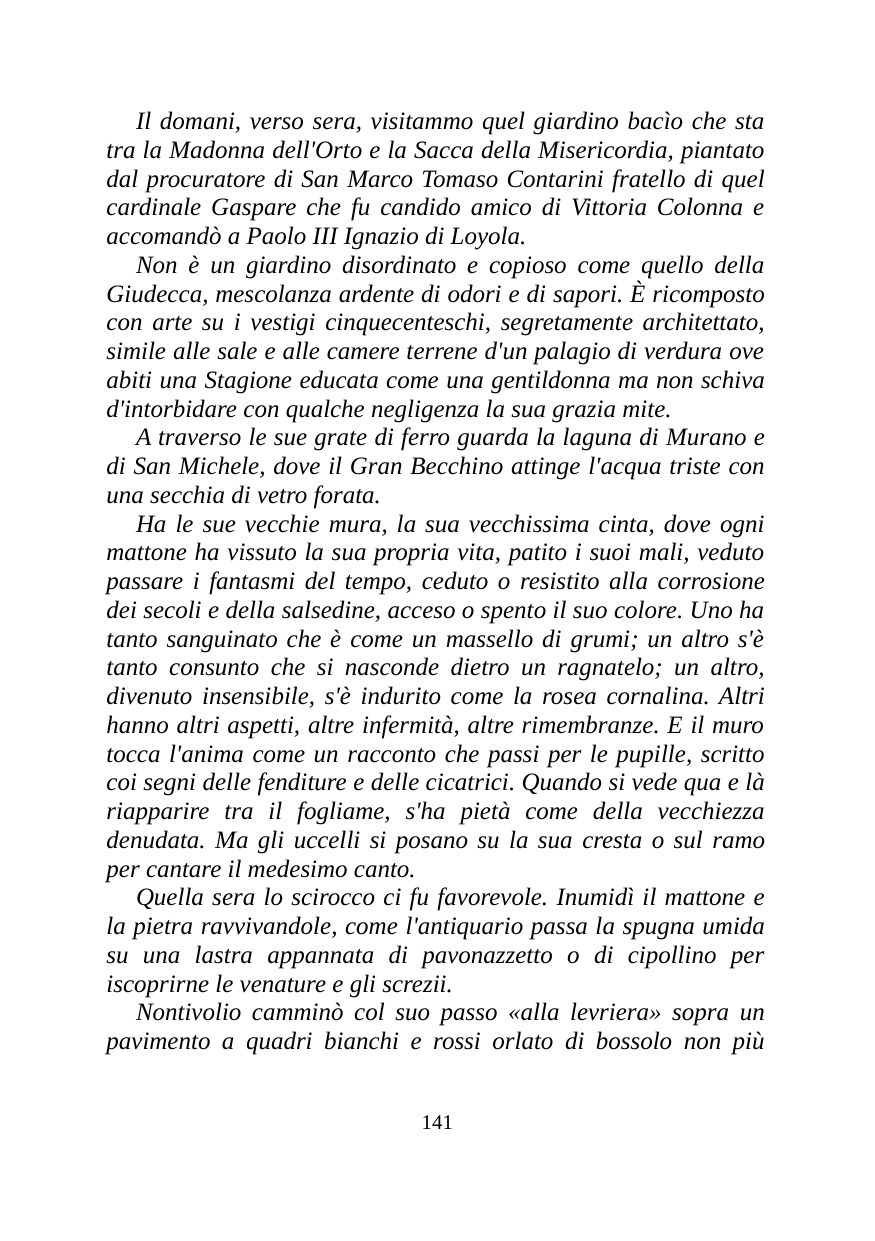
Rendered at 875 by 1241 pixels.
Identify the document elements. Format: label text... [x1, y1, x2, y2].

text A traverso le sue grate di ferro guarda la laguna di Murano e di San Michele, dove il Gran Becchino attinge l'acqua triste con una secchia di vetro forata. [106, 422, 768, 509]
text Non è un giardino disordinato e copioso come quello della Giudecca, mescolanza ardente di odori e di sapori. È ricomposto con arte su i vestigi cinquecenteschi, segretamente architettato, simile alle sale e alle camere terrene d'un palagio di verdura ove abiti una Stagione educata come una gentildonna ma non schiva d'intorbidare con qualche negligenza la sua grazia mite. [106, 250, 768, 422]
text Nontivolio camminò col suo passo «alla levriera» sopra un pavimento a quadri bianchi e rossi orlato di bossolo non più [106, 997, 768, 1055]
text Quella sera lo scirocco ci fu favorevole. Inumidì il mattone e la pietra ravvivandole, come l'antiquario passa la spugna umida su una lastra appannata di pavonazzetto o di cipollino per iscoprirne le venature e gli screzii. [106, 882, 768, 997]
text Ha le sue vecchie mura, la sua vecchissima cinta, dove ogni mattone ha vissuto la sua propria vita, patito i suoi mali, veduto passare i fantasmi del tempo, ceduto o resistito alla corrosione dei secoli e della salsedine, acceso o spento il suo colore. Uno ha tanto sanguinato che è come un massello di grumi; un altro s'è tanto consunto che si nasconde dietro un ragnatelo; un altro, divenuto insensibile, s'è indurito come la rosea cornalina. Altri hanno altri aspetti, altre infermità, altre rimembranze. E il muro tocca l'anima come un racconto che passi per le pupille, scritto coi segni delle fenditure e delle cicatrici. Quando si vede qua e là riapparire tra il fogliame, s'ha pietà come della vecchiezza denudata. Ma gli uccelli si posano su la sua cresta o sul ramo per cantare il medesimo canto. [106, 509, 768, 882]
text Il domani, verso sera, visitammo quel giardino bacìo che sta tra la Madonna dell'Orto e la Sacca della Misericordia, piantato dal procuratore di San Marco Tomaso Contarini fratello di quel cardinale Gaspare che fu candido amico di Vittoria Colonna e accomandò a Paolo III Ignazio di Loyola. [106, 106, 768, 250]
